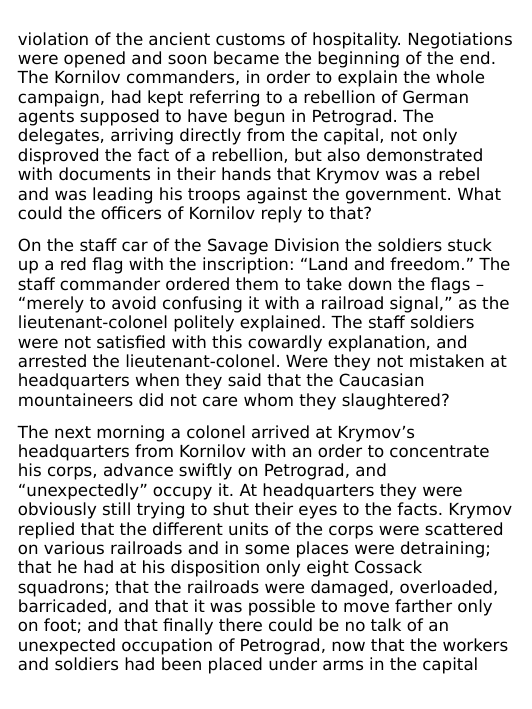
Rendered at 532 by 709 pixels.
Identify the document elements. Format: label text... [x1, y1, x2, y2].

text violation of the ancient customs of hospitality. Negotiations were opened and soon became the beginning of the end. The Kornilov commanders, in order to explain the whole campaign, had kept referring to a rebellion of German agents supposed to have begun in Petrograd. The delegates, arriving directly from the capital, not only disproved the fact of a rebellion, but also demonstrated with documents in their hands that Krymov was a rebel and was leading his troops against the government. What could the officers of Kornilov reply to that? [18, 29, 514, 223]
text The next morning a colonel arrived at Krymov’s headquarters from Kornilov with an order to concentrate his corps, advance swiftly on Petrograd, and “unexpectedly” occupy it. At headquarters they were obviously still trying to shut their eyes to the facts. Krymov replied that the different units of the corps were scattered on various railroads and in some places were detraining; that he had at his disposition only eight Cossack squadrons; that the railroads were damaged, overloaded, barricaded, and that it was possible to move farther only on foot; and that finally there could be no talk of an unexpected occupation of Petrograd, now that the workers and soldiers had been placed under arms in the capital [18, 423, 514, 674]
text On the staff car of the Savage Division the soldiers stuck up a red flag with the inscription: “Land and freedom.” The staff commander ordered them to take down the flags – “merely to avoid confusing it with a railroad signal,” as the lieutenant-colonel politely explained. The staff soldiers were not satisfied with this cowardly explanation, and arrested the lieutenant-colonel. Were they not mistaken at headquarters when they said that the Caucasian mountaineers did not care whom they slaughtered? [18, 236, 514, 410]
